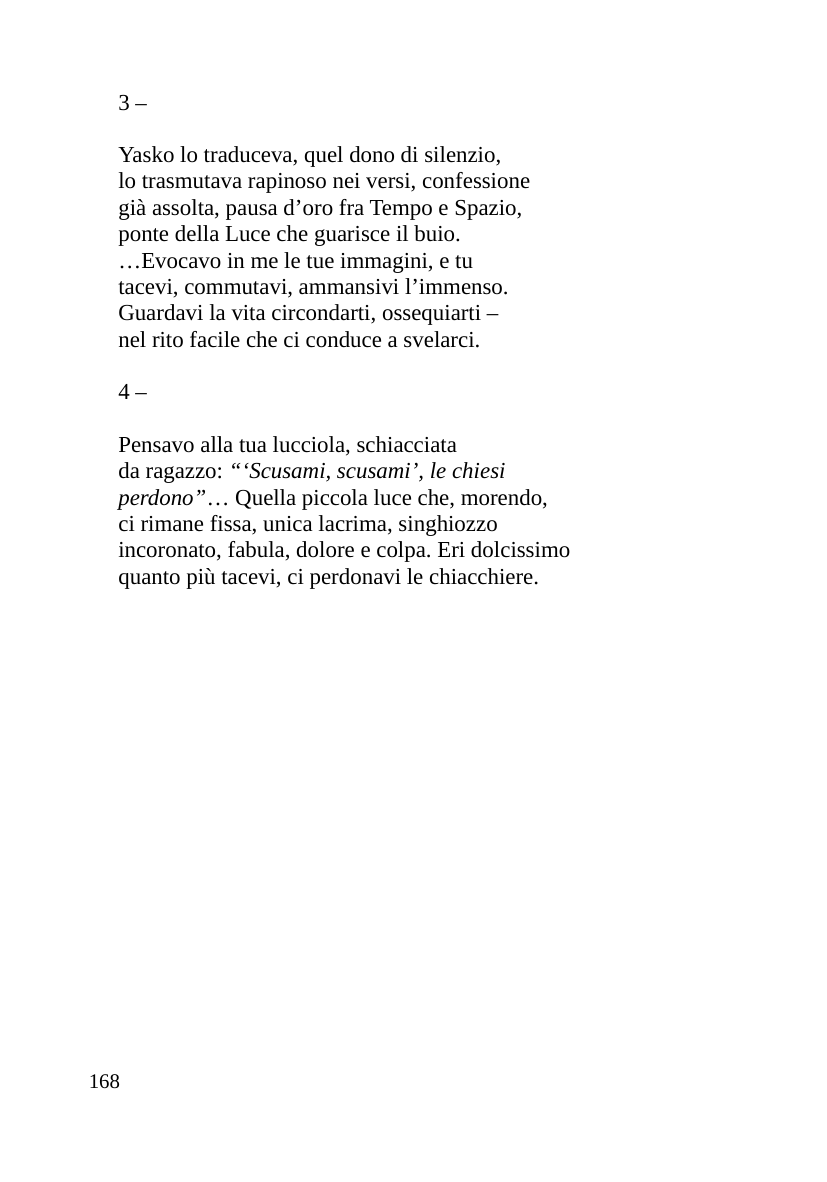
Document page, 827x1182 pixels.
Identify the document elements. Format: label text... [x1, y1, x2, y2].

text Guardavi la vita circondarti, ossequiarti – [88, 299, 738, 326]
text perdono”… Quella piccola luce che, morendo, [88, 484, 738, 510]
text …Evocavo in me le tue immagini, e tu [88, 247, 738, 273]
text tacevi, commutavi, ammansivi l’immenso. [88, 273, 738, 299]
text 3 – [88, 88, 738, 115]
text 4 – [88, 378, 738, 405]
text già assolta, pausa d’oro fra Tempo e Spazio, [88, 194, 738, 220]
text Yasko lo traduceva, quel dono di silenzio, [88, 141, 738, 168]
text incoronato, fabula, dolore e colpa. Eri dolcissimo [88, 537, 738, 563]
text da ragazzo: “‘Scusami, scusami’, le chiesi [88, 457, 738, 484]
text quanto più tacevi, ci perdonavi le chiacchiere. [88, 563, 738, 589]
text ponte della Luce che guarisce il buio. [88, 220, 738, 247]
text Pensavo alla tua lucciola, schiacciata [88, 431, 738, 457]
text lo trasmutava rapinoso nei versi, confessione [88, 168, 738, 194]
text nel rito facile che ci conduce a svelarci. [88, 326, 738, 352]
text ci rimane fissa, unica lacrima, singhiozzo [88, 510, 738, 537]
